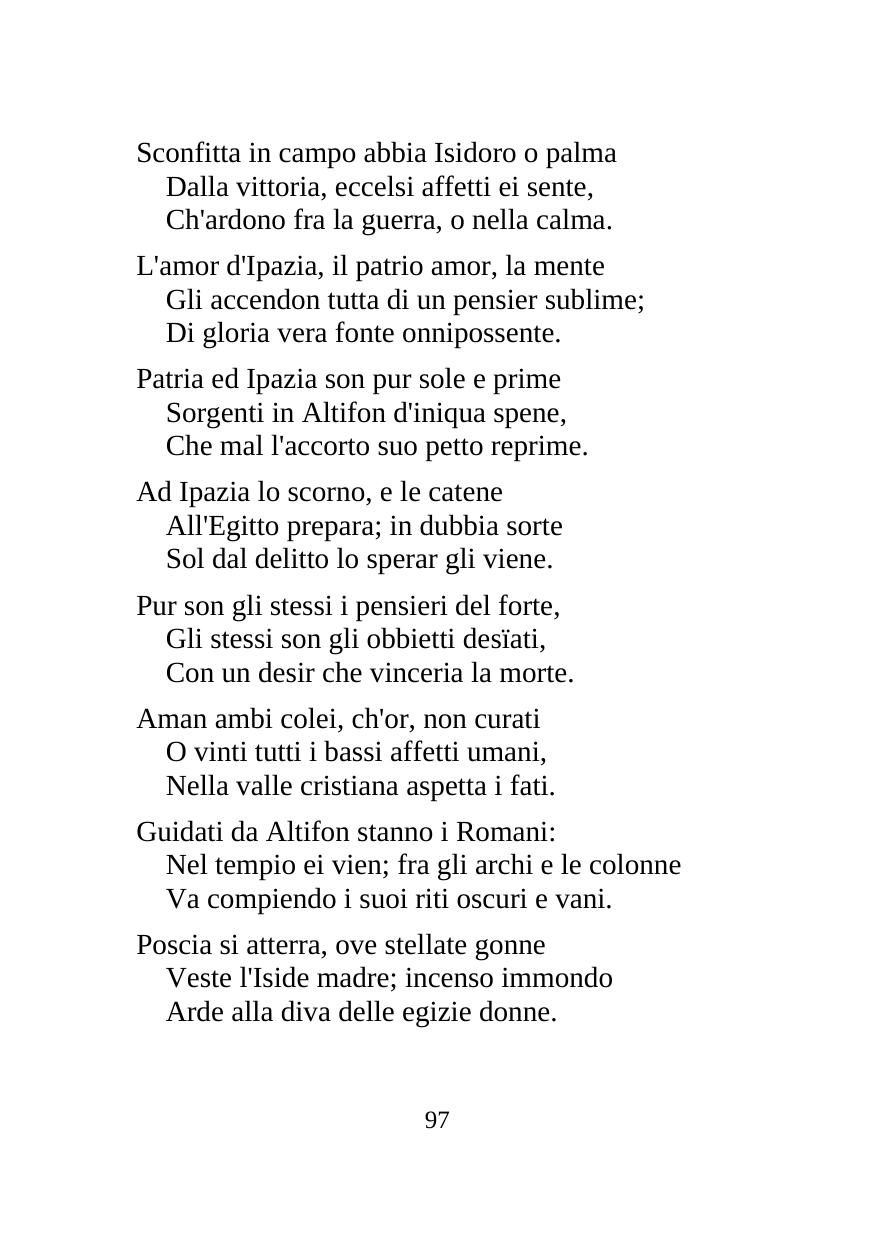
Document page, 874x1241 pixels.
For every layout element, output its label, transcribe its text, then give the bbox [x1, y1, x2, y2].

text Pur son gli stessi i pensieri del forte, Gli stessi son gli obbietti desïati, Con un desir che vinceria la morte. [136, 588, 768, 688]
text Guidati da Altifon stanno i Romani: Nel tempio ei vien; fra gli archi e le colonne Va compiendo i suoi riti oscuri e vani. [136, 814, 768, 914]
text Sconfitta in campo abbia Isidoro o palma Dalla vittoria, eccelsi affetti ei sente, Ch'ardono fra la guerra, o nella calma. [136, 135, 768, 236]
text Patria ed Ipazia son pur sole e prime Sorgenti in Altifon d'iniqua spene, Che mal l'accorto suo petto reprime. [136, 361, 768, 462]
text Poscia si atterra, ove stellate gonne Veste l'Iside madre; incenso immondo Arde alla diva delle egizie donne. [136, 927, 768, 1028]
text L'amor d'Ipazia, il patrio amor, la mente Gli accendon tutta di un pensier sublime; Di gloria vera fonte onnipossente. [136, 248, 768, 349]
text Ad Ipazia lo scorno, e le catene All'Egitto prepara; in dubbia sorte Sol dal delitto lo sperar gli viene. [136, 474, 768, 575]
text Aman ambi colei, ch'or, non curati O vinti tutti i bassi affetti umani, Nella valle cristiana aspetta i fati. [136, 701, 768, 801]
